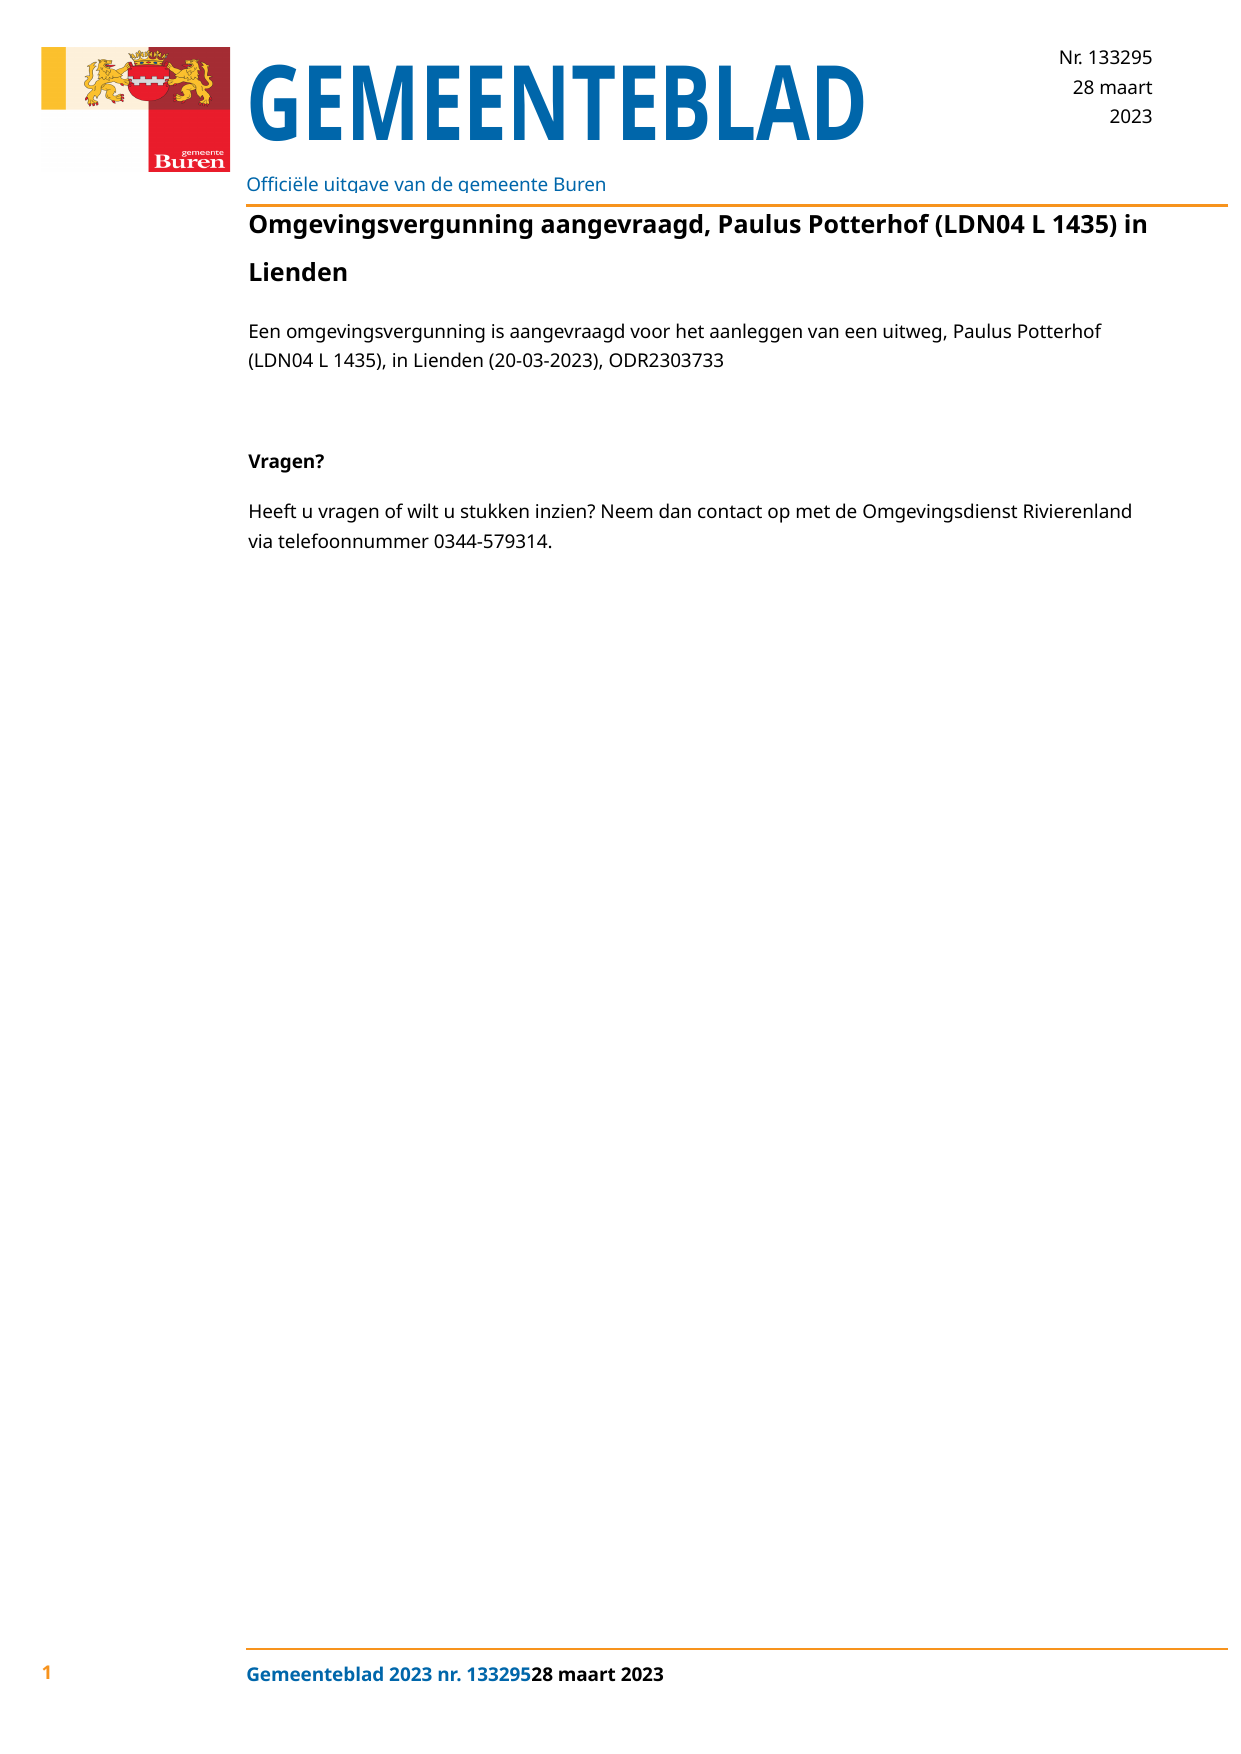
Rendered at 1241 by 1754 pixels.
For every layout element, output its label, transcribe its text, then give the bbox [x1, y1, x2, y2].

text Vragen? [248, 448, 1152, 474]
picture [41, 47, 231, 172]
text Omgevingsvergunning aangevraagd, Paulus Potterhof (LDN04 L 1435) in Lienden [248, 207, 1152, 288]
text Een omgevingsvergunning is aangevraagd voor het aanleggen van een uitweg, Paulus Potterhof (LDN04 L 1435), in Lienden (20-03-2023), ODR2303733 [248, 318, 1152, 373]
text Heeft u vragen of wilt u stukken inzien? Neem dan contact op met de Omgevingsdienst Rivierenland via telefoonnummer 0344-579314. [248, 499, 1152, 554]
